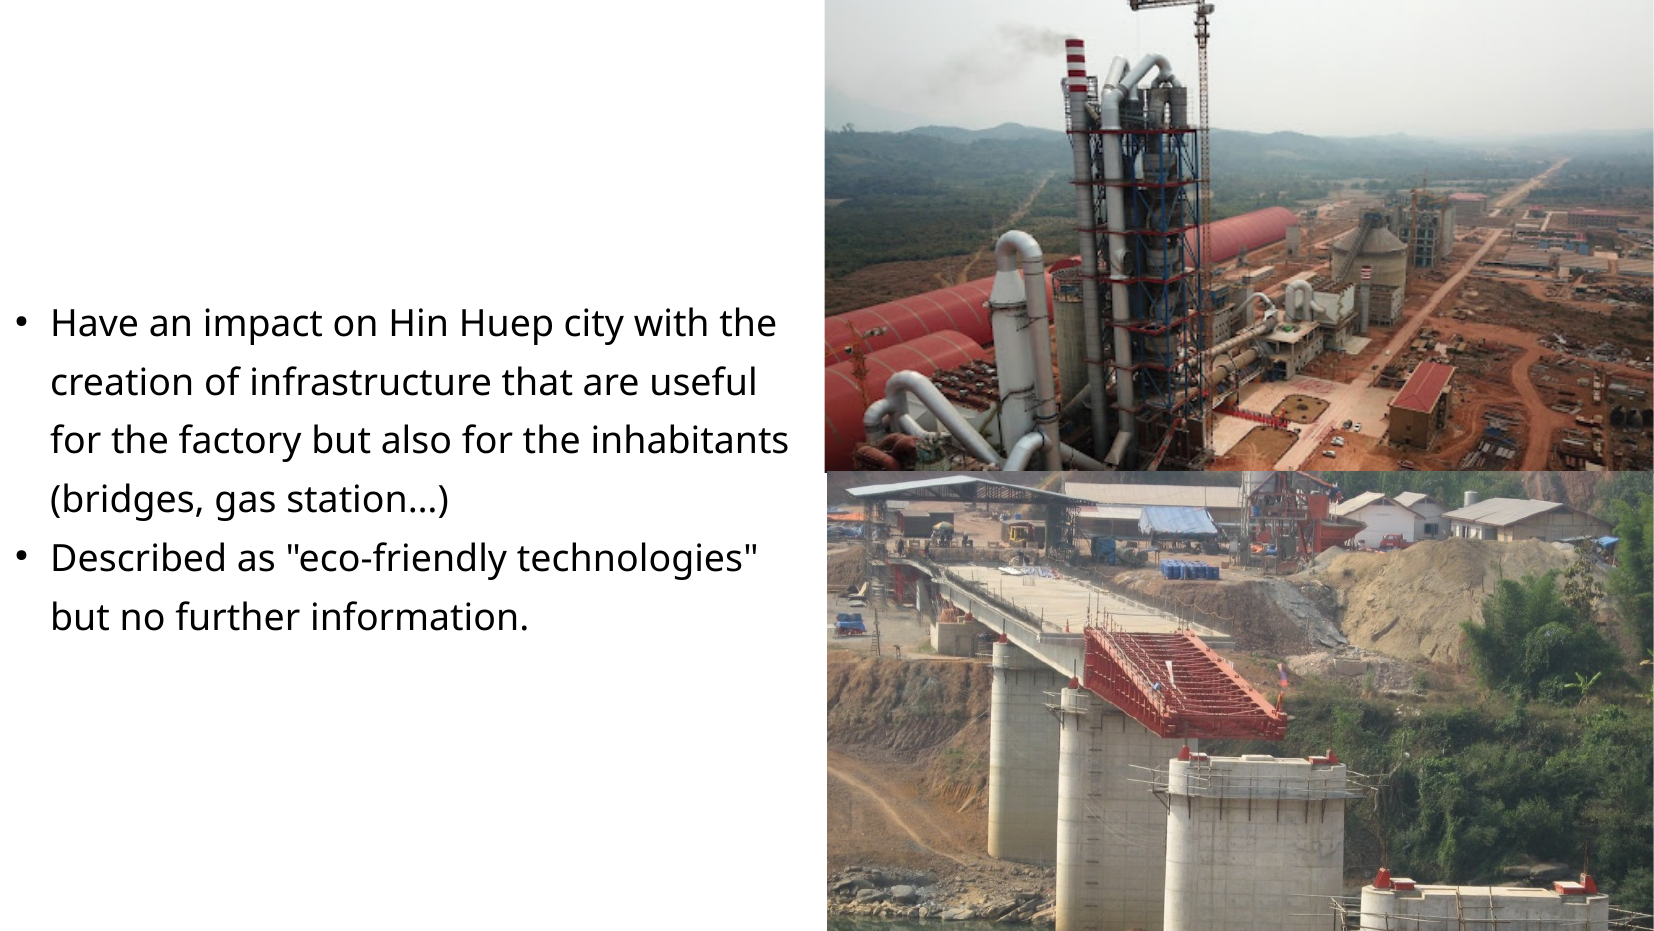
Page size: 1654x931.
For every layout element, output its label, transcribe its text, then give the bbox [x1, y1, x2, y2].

picture [824, 0, 1654, 931]
text_box [1570, 860, 1653, 931]
text_box Have an impact on Hin Huep city with the creation of infrastructure that are useful for the factory but also for the inhabitants (bridges, gas station…) Described as "eco-friendly technologies" but no further information. [0, 0, 826, 931]
